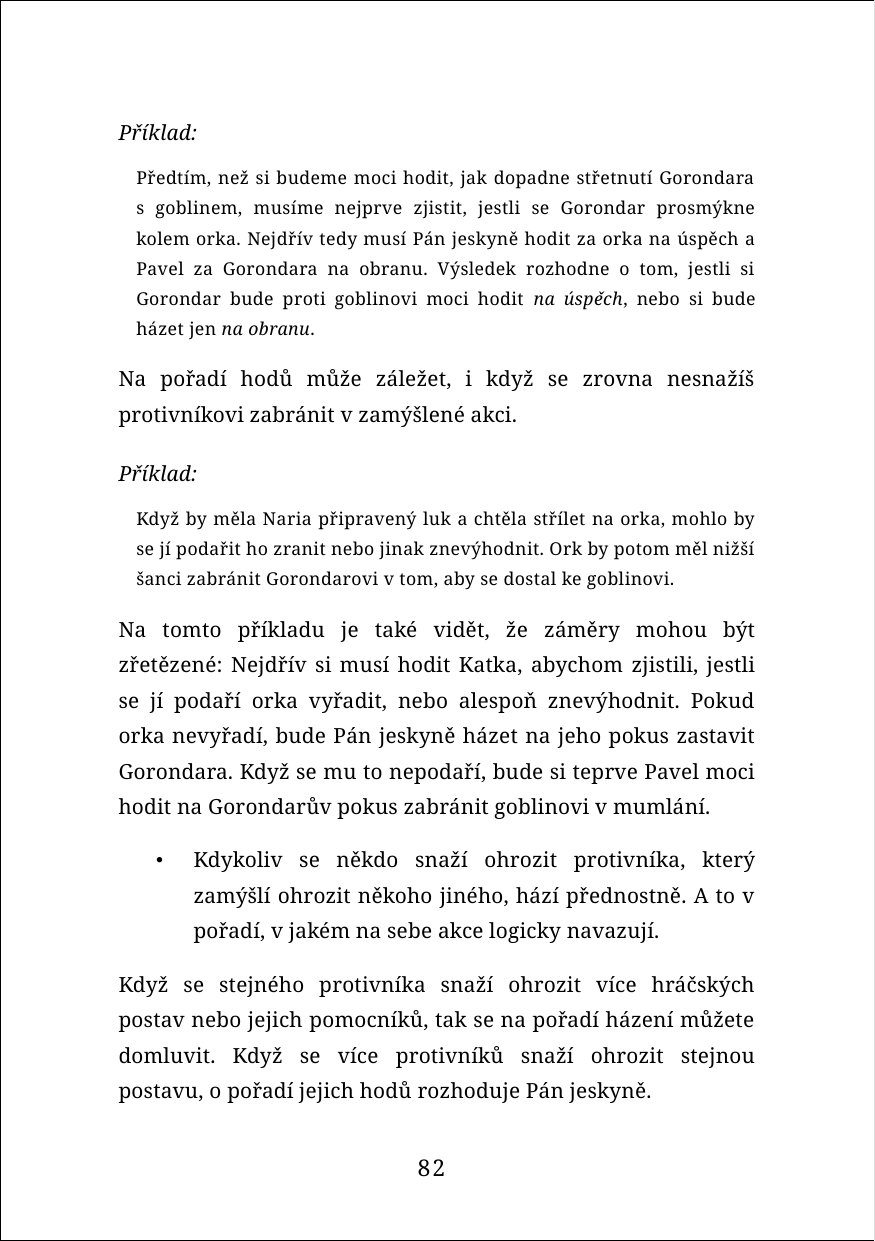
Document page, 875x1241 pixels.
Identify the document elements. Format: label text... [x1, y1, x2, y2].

text Předtím, než si budeme moci hodit, jak dopadne střetnutí Gorondara s goblinem, musíme nejprve zjistit, jestli se Gorondar prosmýkne kolem orka. Nejdřív tedy musí Pán jeskyně hodit za orka na úspěch a Pavel za Gorondara na obranu. Výsledek rozhodne o tom, jestli si Gorondar bude proti goblinovi moci hodit na úspěch, nebo si bude házet jen na obranu. [136, 166, 756, 341]
text Na pořadí hodů může záležet, i když se zrovna nesnažíš protivníkovi zabránit v zamýšlené akci. [118, 364, 756, 428]
text Když se stejného protivníka snaží ohrozit více hráčských postav nebo jejich pomocníků, tak se na pořadí házení můžete domluvit. Když se více protivníků snaží ohrozit stejnou postavu, o pořadí jejich hodů rozhoduje Pán jeskyně. [118, 970, 756, 1105]
text Na tomto příkladu je také vidět, že záměry mohou být zřetězené: Nejdřív si musí hodit Katka, abychom zjistili, jestli se jí podaří orka vyřadit, nebo alespoň znevýhodnit. Pokud orka nevyřadí, bude Pán jeskyně házet na jeho pokus zastavit Gorondara. Když se mu to nepodaří, bude si teprve Pavel moci hodit na Gorondarův pokus zabránit goblinovi v mumlání. [118, 615, 756, 821]
text Příklad: [118, 459, 756, 488]
text Když by měla Naria připravený luk a chtěla střílet na orka, mohlo by se jí podařit ho zranit nebo jinak znevýhodnit. Ork by potom měl nižší šanci zabránit Gorondarovi v tom, aby se dostal ke goblinovi. [136, 506, 756, 591]
text Příklad: [118, 118, 756, 147]
list Kdykoliv se někdo snaží ohrozit protivníka, který zamýšlí ohrozit někoho jiného, hází přednostně. A to v pořadí, v jakém na sebe akce logicky navazují. [156, 846, 756, 945]
